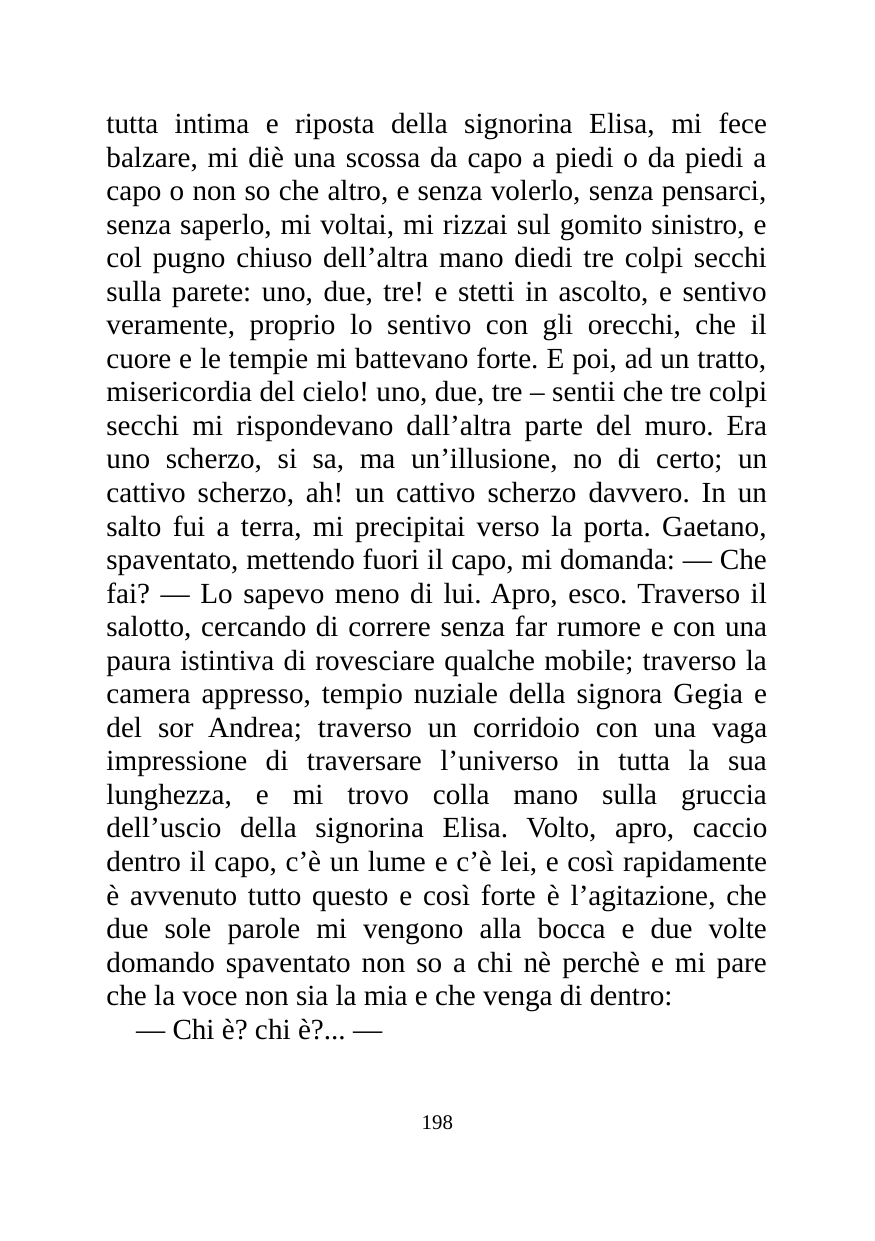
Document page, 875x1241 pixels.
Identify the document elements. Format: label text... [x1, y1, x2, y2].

text tutta intima e riposta della signorina Elisa, mi fece balzare, mi diè una scossa da capo a piedi o da piedi a capo o non so che altro, e senza volerlo, senza pensarci, senza saperlo, mi voltai, mi rizzai sul gomito sinistro, e col pugno chiuso dell’altra mano diedi tre colpi secchi sulla parete: uno, due, tre! e stetti in ascolto, e sentivo veramente, proprio lo sentivo con gli orecchi, che il cuore e le tempie mi battevano forte. E poi, ad un tratto, misericordia del cielo! uno, due, tre – sentii che tre colpi secchi mi rispondevano dall’altra parte del muro. Era uno scherzo, si sa, ma un’illusione, no di certo; un cattivo scherzo, ah! un cattivo scherzo davvero. In un salto fui a terra, mi precipitai verso la porta. Gaetano, spaventato, mettendo fuori il capo, mi domanda: — Che fai? — Lo sapevo meno di lui. Apro, esco. Traverso il salotto, cercando di correre senza far rumore e con una paura istintiva di rovesciare qualche mobile; traverso la camera appresso, tempio nuziale della signora Gegia e del sor Andrea; traverso un corridoio con una vaga impressione di traversare l’universo in tutta la sua lunghezza, e mi trovo colla mano sulla gruccia dell’uscio della signorina Elisa. Volto, apro, caccio dentro il capo, c’è un lume e c’è lei, e così rapidamente è avvenuto tutto questo e così forte è l’agitazione, che due sole parole mi vengono alla bocca e due volte domando spaventato non so a chi nè perchè e mi pare che la voce non sia la mia e che venga di dentro: [106, 106, 768, 1012]
text — Chi è? chi è?... — [106, 1012, 768, 1045]
